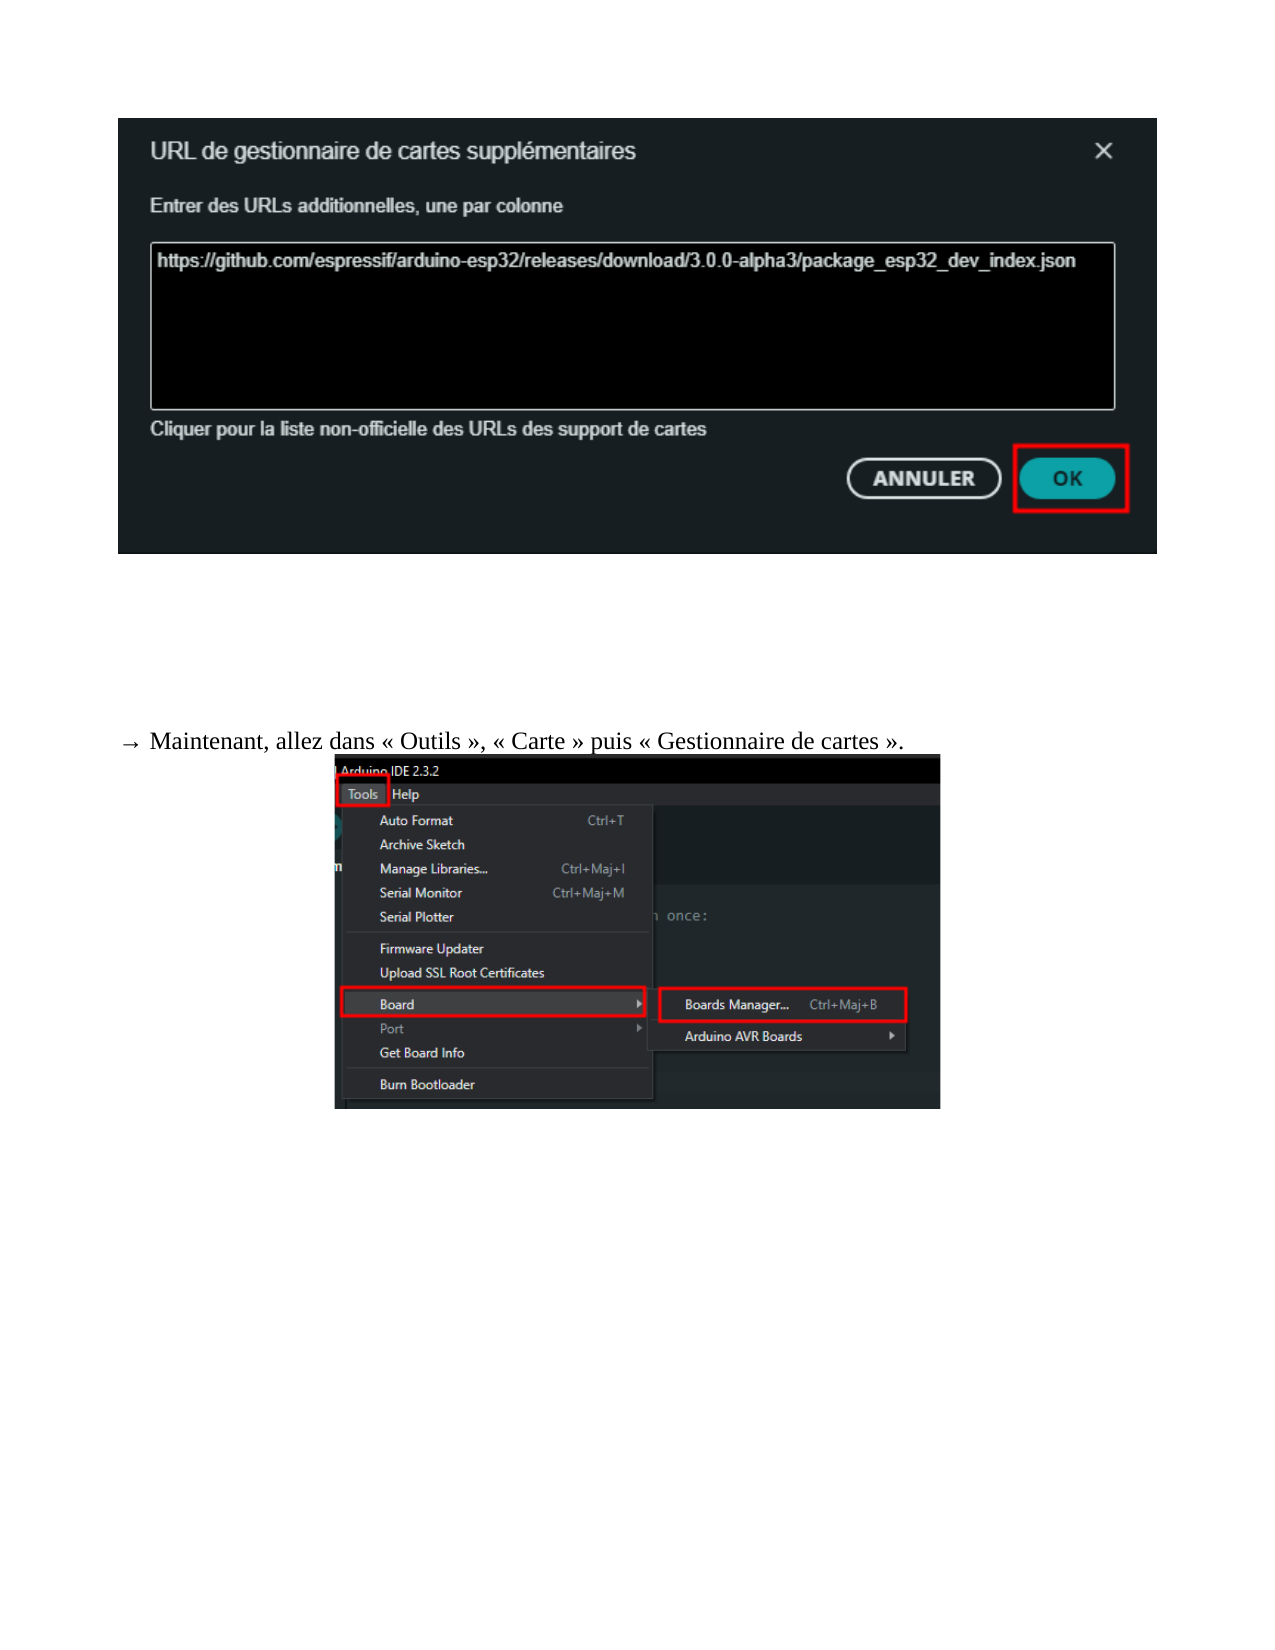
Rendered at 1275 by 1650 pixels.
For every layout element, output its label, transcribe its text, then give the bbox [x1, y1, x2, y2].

picture [118, 118, 1157, 554]
text → Maintenant, allez dans « Outils », « Carte » puis « Gestionnaire de cartes ». [118, 726, 1157, 754]
picture [334, 754, 941, 1109]
